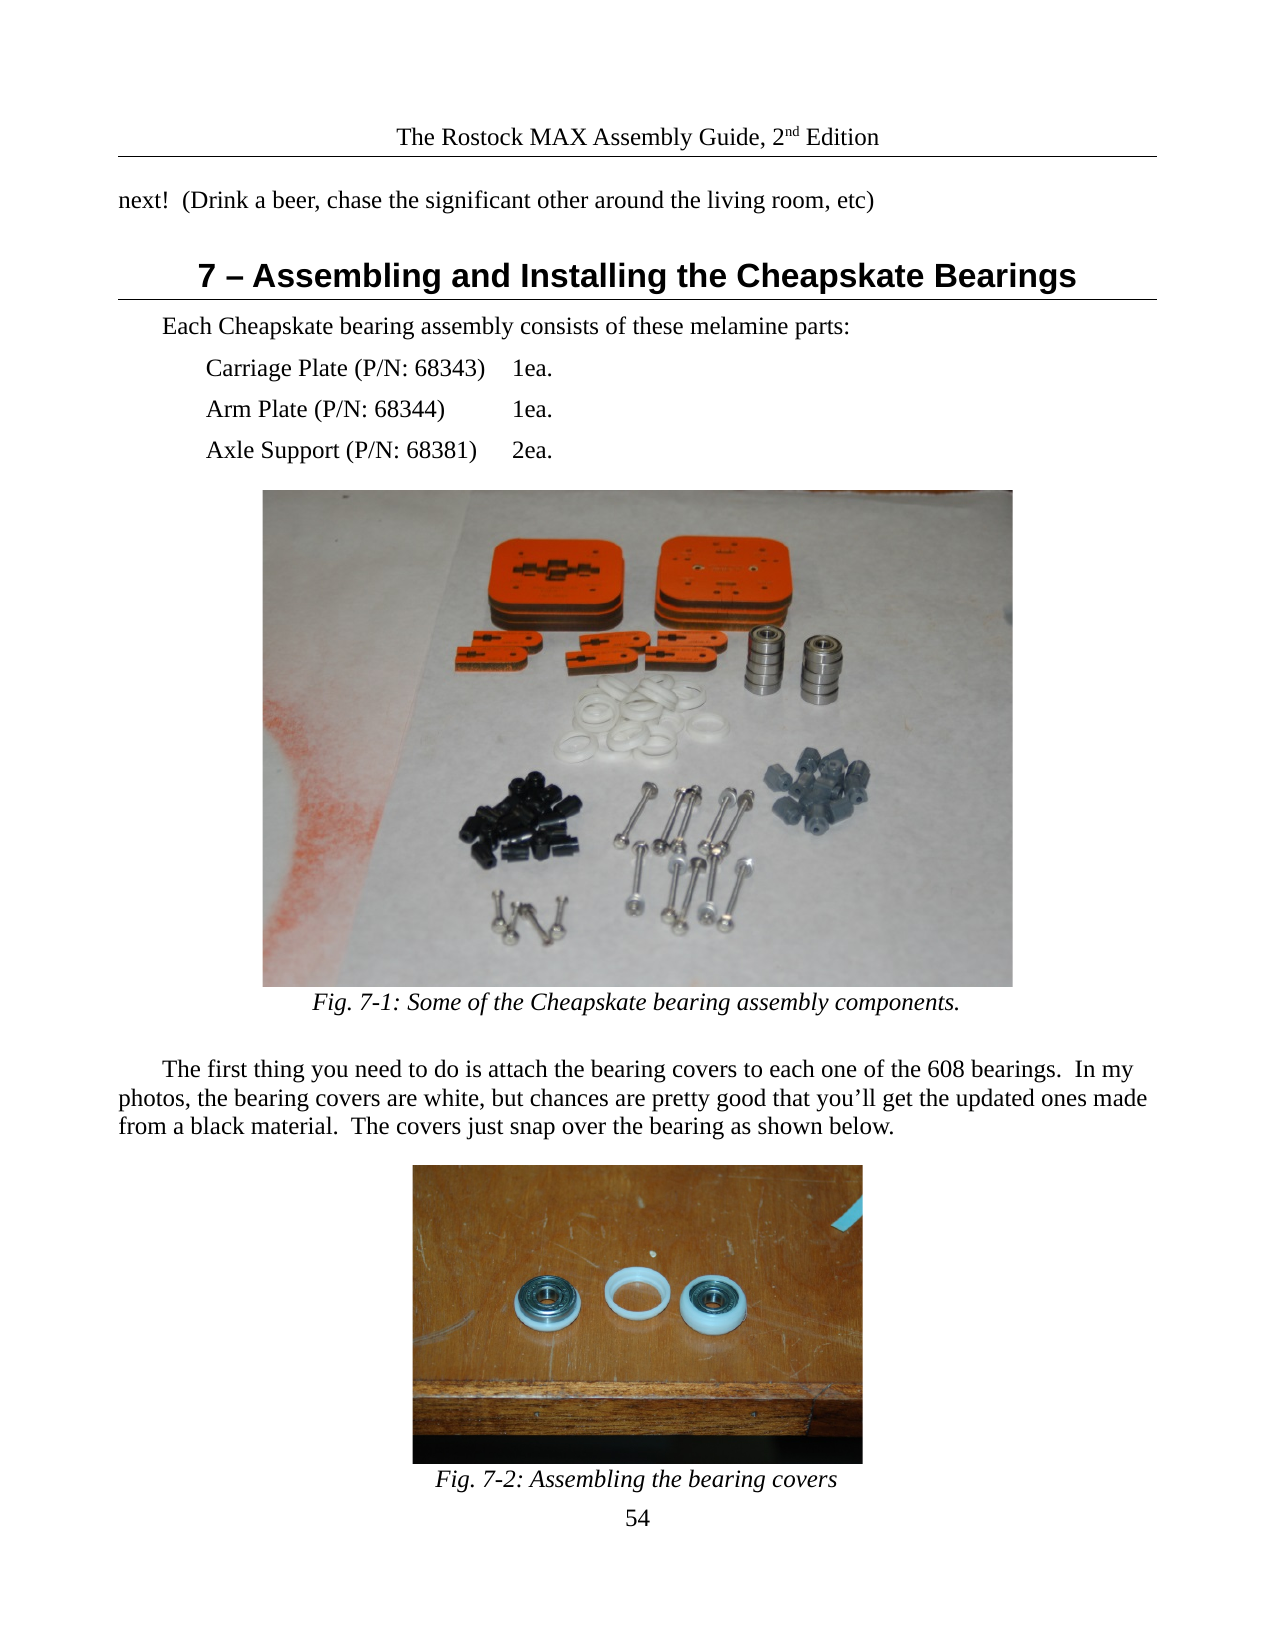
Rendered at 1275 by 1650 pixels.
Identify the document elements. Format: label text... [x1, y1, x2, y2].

text The first thing you need to do is attach the bearing covers to each one of the 608 bearings. In my photos, the bearing covers are white, but chances are pretty good that you’ll get the updated ones made from a black material. The covers just snap over the bearing as shown below. [118, 1054, 1157, 1140]
text Fig. 7-2: Assembling the bearing covers [412, 1464, 862, 1493]
text Fig. 7-1: Some of the Cheapskate bearing assembly components. [262, 987, 1012, 1016]
picture [412, 1165, 863, 1464]
text Carriage Plate (P/N: 68343) 1ea. [118, 353, 1157, 381]
text Axle Support (P/N: 68381) 2ea. [118, 435, 1157, 464]
picture [262, 490, 1013, 987]
text next! (Drink a beer, chase the significant other around the living room, etc) [118, 185, 1157, 214]
subtitle 7 – Assembling and Installing the Cheapskate Bearings [118, 251, 1157, 299]
text Each Cheapskate bearing assembly consists of these melamine parts: [118, 311, 1157, 340]
text Arm Plate (P/N: 68344) 1ea. [118, 394, 1157, 423]
